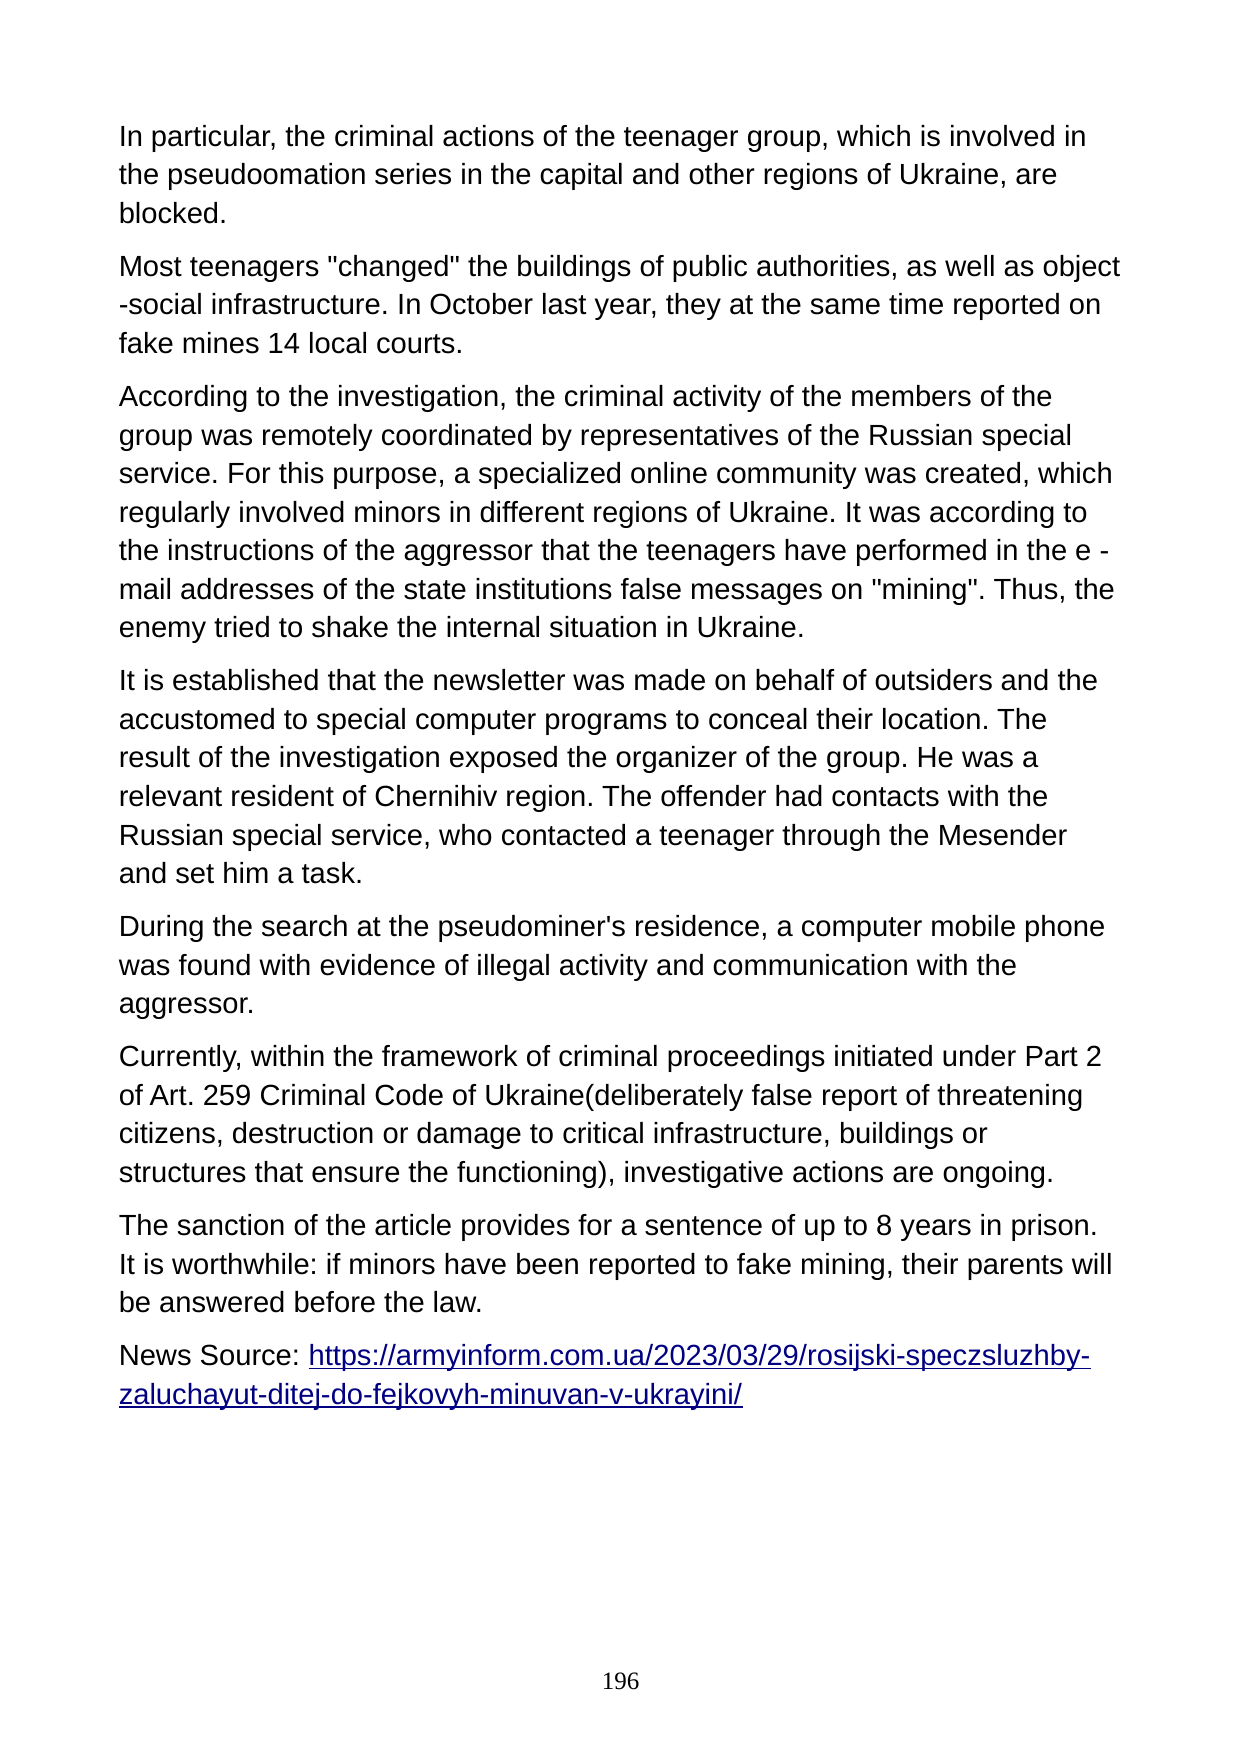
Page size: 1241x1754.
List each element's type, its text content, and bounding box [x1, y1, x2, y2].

text During the search at the pseudominer's residence, a computer mobile phone was found with evidence of illegal activity and communication with the aggressor. [118, 909, 1122, 1020]
text Currently, within the framework of criminal proceedings initiated under Part 2 of Art. 259 Criminal Code of Ukraine(deliberately false report of threatening citizens, destruction or damage to critical infrastructure, buildings or structures that ensure the functioning), investigative actions are ongoing. [118, 1039, 1122, 1188]
text The sanction of the article provides for a sentence of up to 8 years in prison. It is worthwhile: if minors have been reported to fake mining, their parents will be answered before the law. [118, 1208, 1122, 1319]
text Most teenagers "changed" the buildings of public authorities, as well as object -social infrastructure. In October last year, they at the same time reported on fake mines 14 local courts. [118, 249, 1122, 359]
text News Source: https://armyinform.com.ua/2023/03/29/rosijski-speczsluzhby-zaluchayut-ditej-do-fejkovyh-minuvan-v-ukrayini/ [118, 1338, 1122, 1410]
text In particular, the criminal actions of the teenager group, which is involved in the pseudoomation series in the capital and other regions of Ukraine, are blocked. [118, 118, 1122, 229]
text According to the investigation, the criminal activity of the members of the group was remotely coordinated by representatives of the Russian special service. For this purpose, a specialized online community was created, which regularly involved minors in different regions of Ukraine. It was according to the instructions of the aggressor that the teenagers have performed in the e -mail addresses of the state institutions false messages on "mining". Thus, the enemy tried to shake the internal situation in Ukraine. [118, 379, 1122, 644]
text It is established that the newsletter was made on behalf of outsiders and the accustomed to special computer programs to conceal their location. The result of the investigation exposed the organizer of the group. He was a relevant resident of Chernihiv region. The offender had contacts with the Russian special service, who contacted a teenager through the Mesender and set him a task. [118, 663, 1122, 889]
